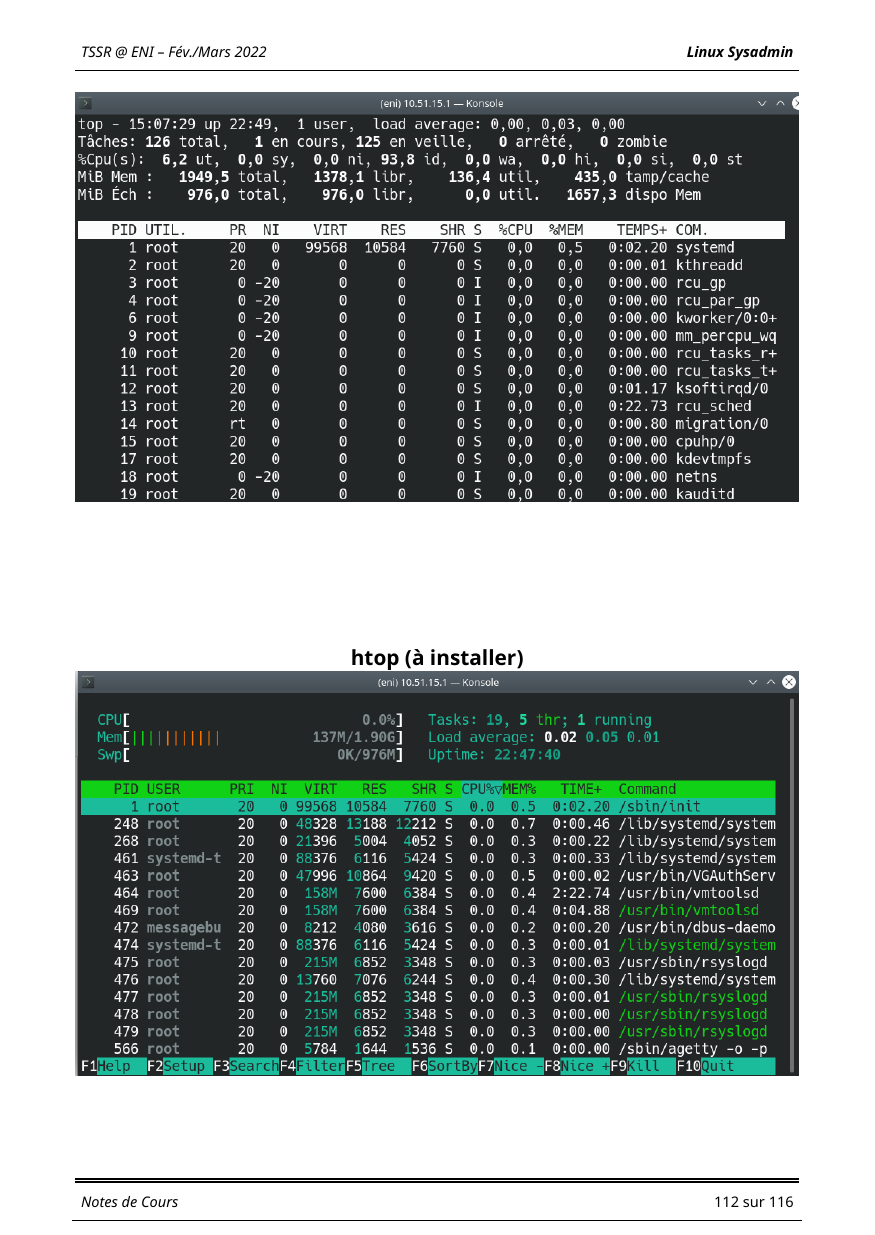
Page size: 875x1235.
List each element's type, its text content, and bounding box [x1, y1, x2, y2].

picture [75, 92, 799, 502]
picture [75, 671, 799, 1076]
text htop (à installer) [75, 643, 799, 671]
